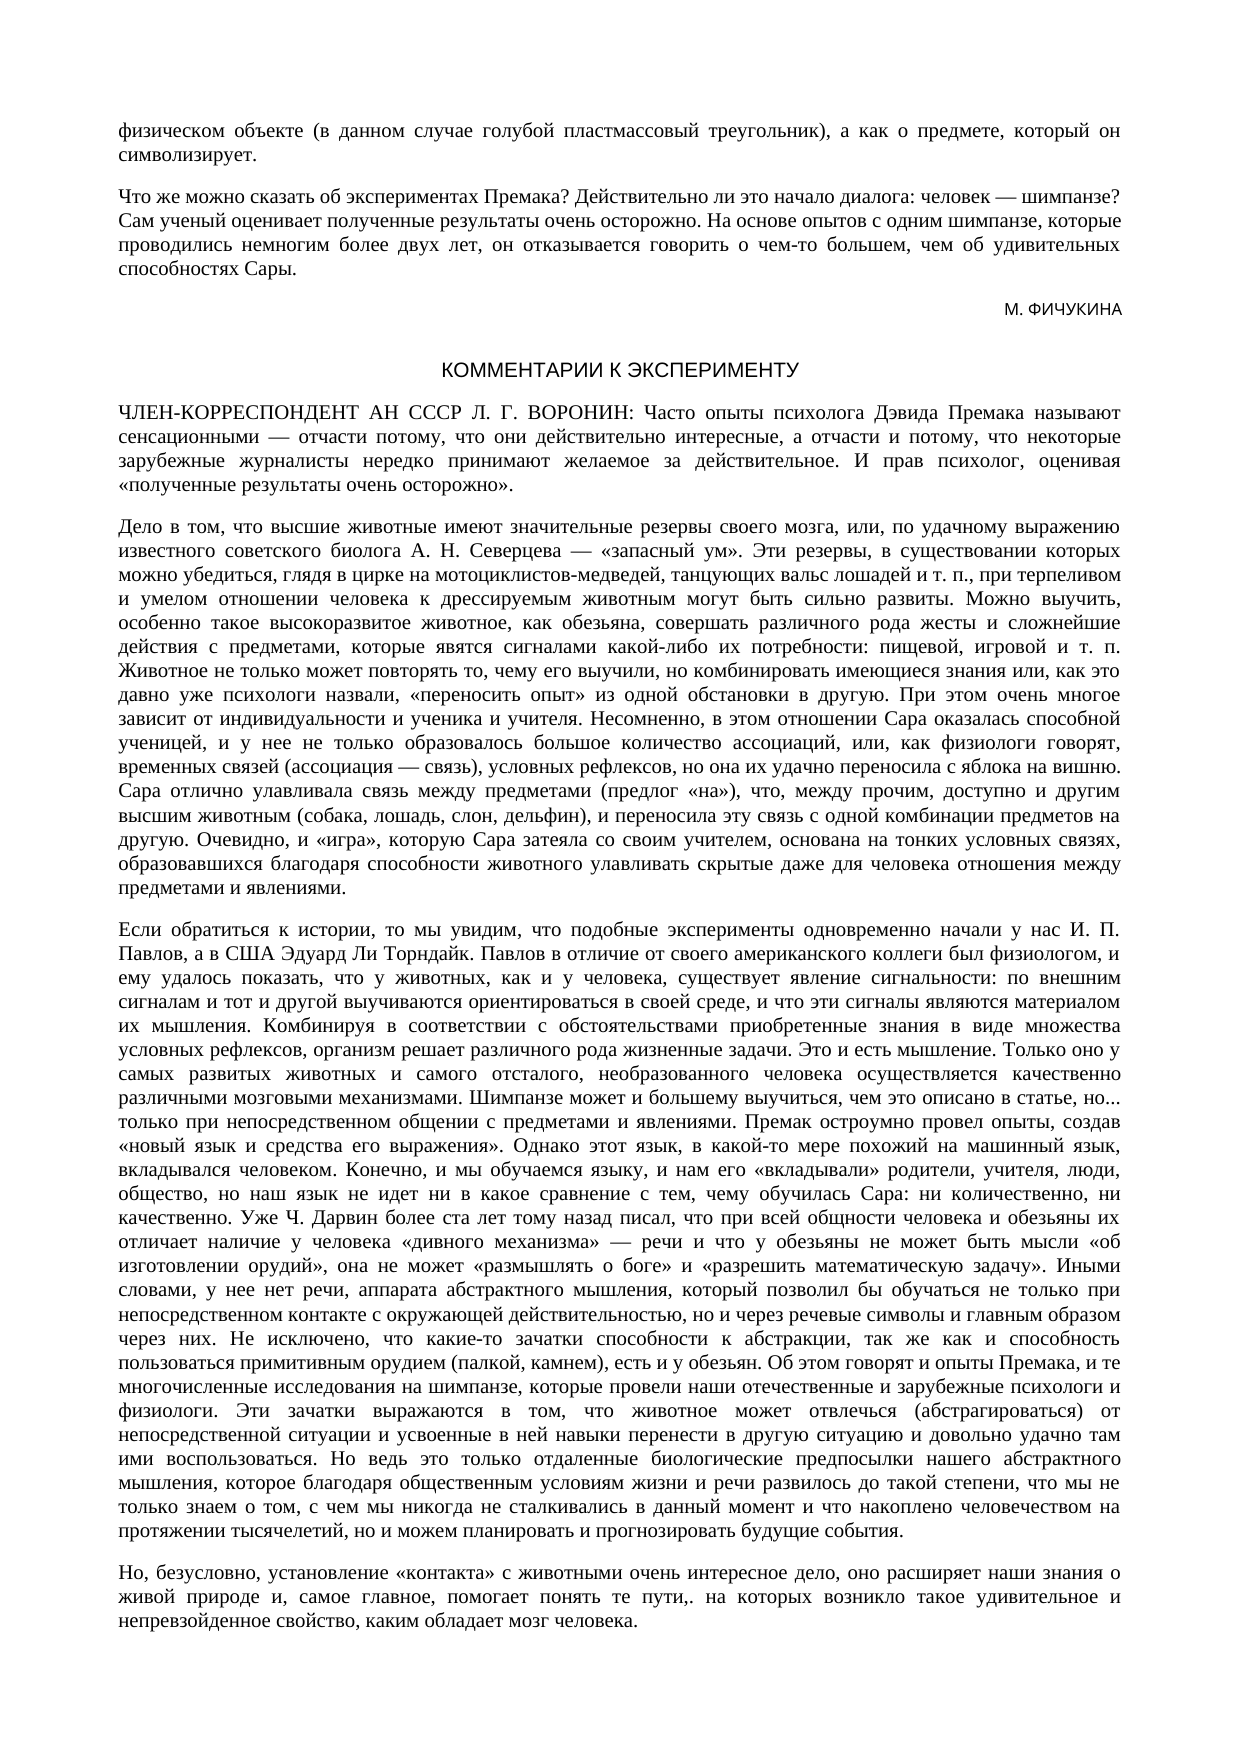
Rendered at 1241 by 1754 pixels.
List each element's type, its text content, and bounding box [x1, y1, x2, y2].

text ЧЛЕН-КОРРЕСПОНДЕНТ АН СССР Л. Г. ВОРОНИН: Часто опыты психолога Дэвида Премака называют сенсационными — отчасти потому, что они действительно интересные, а отчасти и потому, что некоторые зарубежные журналисты нередко принимают желаемое за действительное. И прав психолог, оценивая «полученные результаты очень осторожно». [118, 400, 1122, 496]
text М. ФИЧУКИНА [118, 298, 1122, 321]
text Дело в том, что высшие животные имеют значительные резервы своего мозга, или, по удачному выражению известного советского биолога А. Н. Северцева — «запасный ум». Эти резервы, в существовании которых можно убедиться, глядя в цирке на мотоциклистов-медведей, танцующих вальс лошадей и т. п., при терпеливом и умелом отношении человека к дрессируемым животным могут быть сильно развиты. Можно выучить, особенно такое высокоразвитое животное, как обезьяна, совершать различного рода жесты и сложнейшие действия с предметами, которые явятся сигналами какой-либо их потребности: пищевой, игровой и т. п. Животное не только может повторять то, чему его выучили, но комбинировать имеющиеся знания или, как это давно уже психологи назвали, «переносить опыт» из одной обстановки в другую. При этом очень многое зависит от индивидуальности и ученика и учителя. Несомненно, в этом отношении Сара оказалась способной ученицей, и у нее не только образовалось большое количество ассоциаций, или, как физиологи говорят, временных связей (ассоциация — связь), условных рефлексов, но она их удачно переносила с яблока на вишню. Сара отлично улавливала связь между предметами (предлог «на»), что, между прочим, доступно и другим высшим животным (собака, лошадь, слон, дельфин), и переносила эту связь с одной комбинации предметов на другую. Очевидно, и «игра», которую Сара затеяла со своим учителем, основана на тонких условных связях, образовавшихся благодаря способности животного улавливать скрытые даже для человека отношения между предметами и явлениями. [118, 514, 1122, 899]
text Если обратиться к истории, то мы увидим, что подобные эксперименты одновременно начали у нас И. П. Павлов, а в США Эдуард Ли Торндайк. Павлов в отличие от своего американского коллеги был физиологом, и ему удалось показать, что у животных, как и у человека, существует явление сигнальности: по внешним сигналам и тот и другой выучиваются ориентироваться в своей среде, и что эти сигналы являются материалом их мышления. Комбинируя в соответствии с обстоятельствами приобретенные знания в виде множества условных рефлексов, организм решает различного рода жизненные задачи. Это и есть мышление. Только оно у самых развитых животных и самого отсталого, необразованного человека осуществляется качественно различными мозговыми механизмами. Шимпанзе может и большему выучиться, чем это описано в статье, но... только при непосредственном общении с предметами и явлениями. Премак остроумно провел опыты, создав «новый язык и средства его выражения». Однако этот язык, в какой-то мере похожий на машинный язык, вкладывался человеком. Конечно, и мы обучаемся языку, и нам его «вкладывали» родители, учителя, люди, общество, но наш язык не идет ни в какое сравнение с тем, чему обучилась Сара: ни количественно, ни качественно. Уже Ч. Дарвин более ста лет тому назад писал, что при всей общности человека и обезьяны их отличает наличие у человека «дивного механизма» — речи и что у обезьяны не может быть мысли «об изготовлении орудий», она не может «размышлять о боге» и «разрешить математическую задачу». Иными словами, у нее нет речи, аппарата абстрактного мышления, который позволил бы обучаться не только при непосредственном контакте с окружающей действительностью, но и через речевые символы и главным образом через них. Не исключено, что какие-то зачатки способности к абстракции, так же как и способность пользоваться примитивным орудием (палкой, камнем), есть и у обезьян. Об этом говорят и опыты Премака, и те многочисленные исследования на шимпанзе, которые провели наши отечественные и зарубежные психологи и физиологи. Эти зачатки выражаются в том, что животное может отвлечься (абстрагироваться) от непосредственной ситуации и усвоенные в ней навыки перенести в другую ситуацию и довольно удачно там ими воспользоваться. Но ведь это только отдаленные биологические предпосылки нашего абстрактного мышления, которое благодаря общественным условиям жизни и речи развилось до такой степени, что мы не только знаем о том, с чем мы никогда не сталкивались в данный момент и что накоплено человечеством на протяжении тысячелетий, но и можем планировать и прогнозировать будущие события. [118, 916, 1122, 1542]
text физическом объекте (в данном случае голубой пластмассовый треугольник), а как о предмете, который он символизирует. [118, 118, 1122, 166]
subtitle КОММЕНТАРИИ К ЭКСПЕРИМЕНТУ [118, 357, 1122, 381]
text Что же можно сказать об экспериментах Премака? Действительно ли это начало диалога: человек — шимпанзе? Сам ученый оценивает полученные результаты очень осторожно. На основе опытов с одним шимпанзе, которые проводились немногим более двух лет, он отказывается говорить о чем-то большем, чем об удивительных способностях Сары. [118, 184, 1122, 280]
text Но, безусловно, установление «контакта» с животными очень интересное дело, оно расширяет наши знания о живой природе и, самое главное, помогает понять те пути,. на которых возникло такое удивительное и непревзойденное свойство, каким обладает мозг человека. [118, 1560, 1122, 1632]
